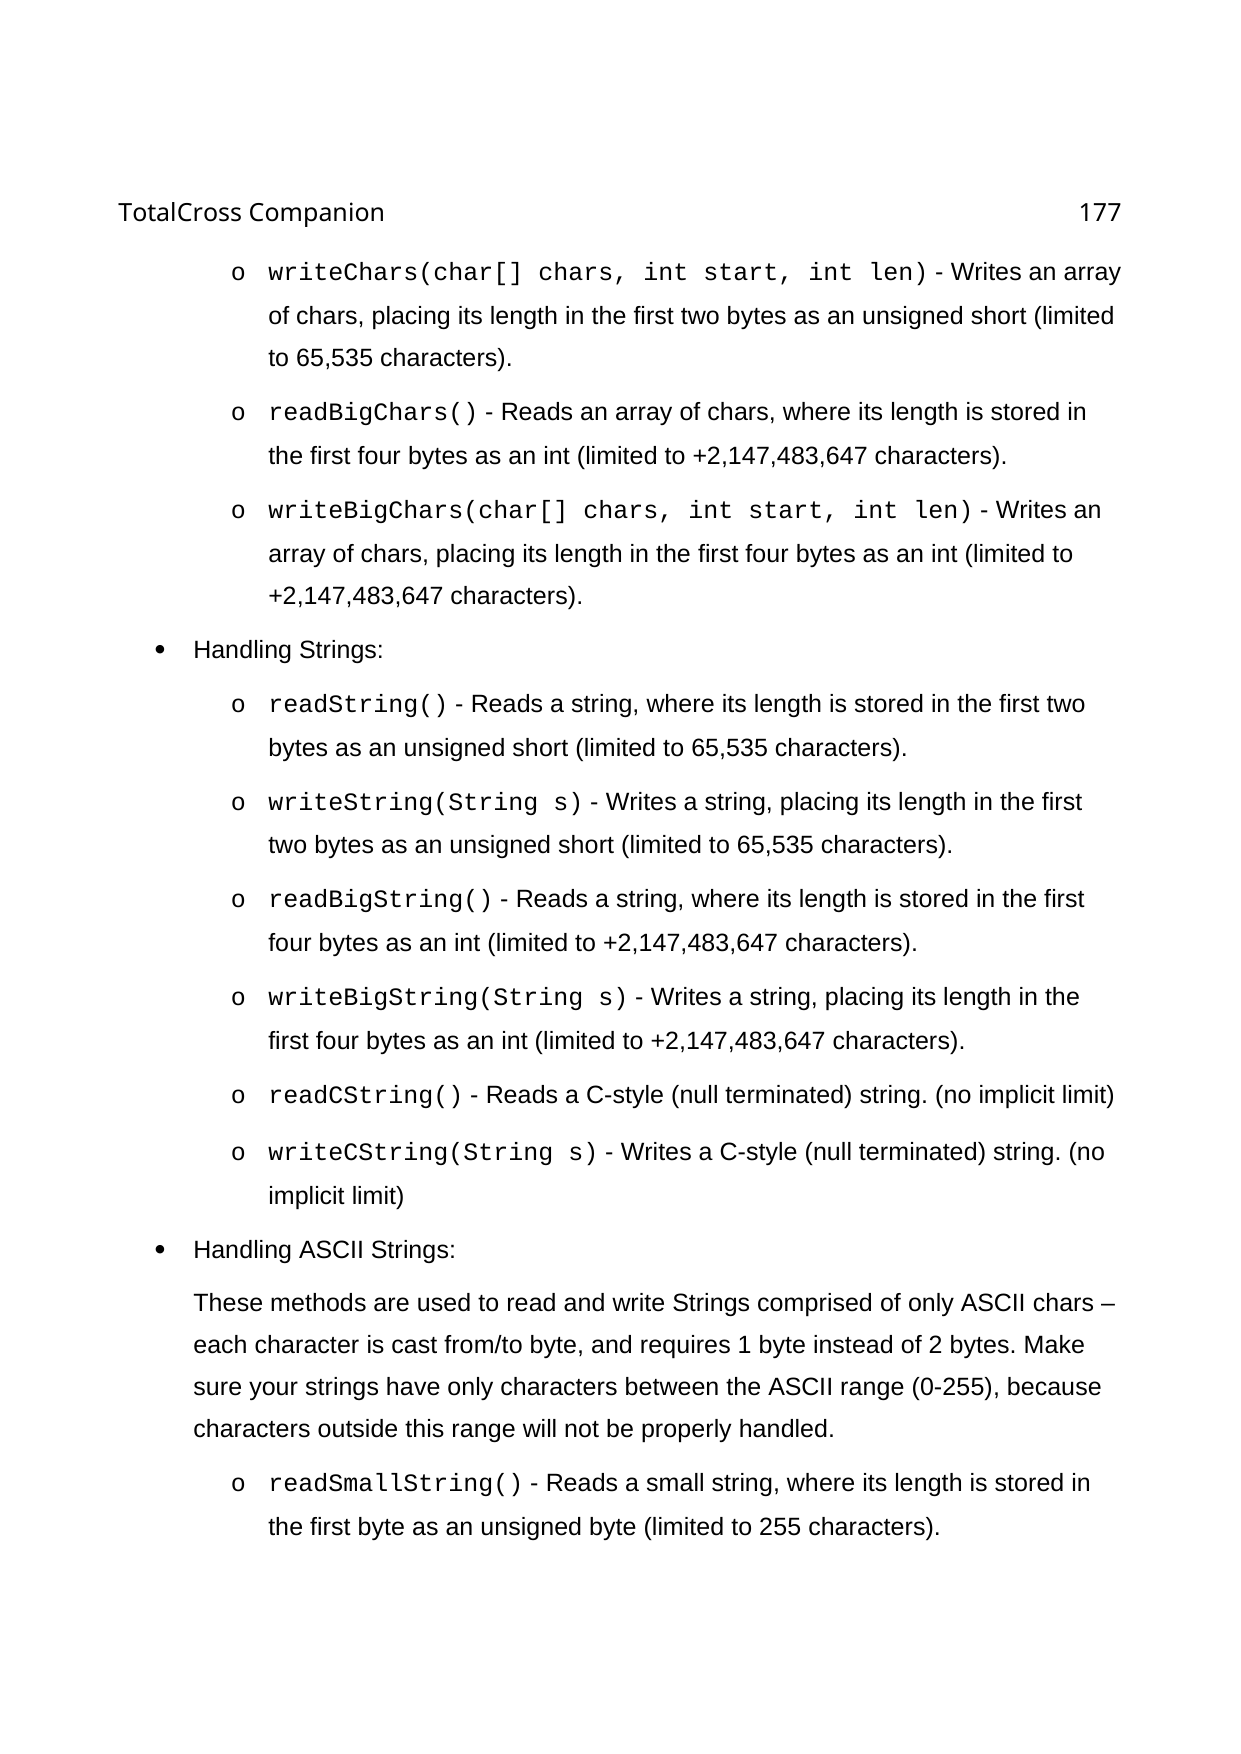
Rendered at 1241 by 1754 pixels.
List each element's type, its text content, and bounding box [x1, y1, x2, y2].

list Handling ASCII Strings: [156, 1236, 1122, 1263]
list writeBigString(String s) - Writes a string, placing its length in the first four bytes as an int (limited to +2,147,483,647 characters). [231, 983, 1122, 1055]
list readBigString() - Reads a string, where its length is stored in the first four bytes as an int (limited to +2,147,483,647 characters). [231, 885, 1122, 957]
list readBigChars() - Reads an array of chars, where its length is stored in the first four bytes as an int (limited to +2,147,483,647 characters). [231, 398, 1122, 470]
list writeString(String s) - Writes a string, placing its length in the first two bytes as an unsigned short (limited to 65,535 characters). [231, 787, 1122, 859]
list Handling Strings: [156, 636, 1122, 664]
list writeBigChars(char[] chars, int start, int len) - Writes an array of chars, placing its length in the first four bytes as an int (limited to +2,147,483,647 characters). [231, 496, 1122, 610]
list readSmallString() - Reads a small string, where its length is stored in the first byte as an unsigned byte (limited to 255 characters). [231, 1469, 1122, 1541]
text These methods are used to read and write Strings comprised of only ASCII chars – each character is cast from/to byte, and requires 1 byte instead of 2 bytes. Make sure your strings have only characters between the ASCII range (0-255), because characters outside this range will not be properly handled. [193, 1289, 1122, 1443]
list writeChars(char[] chars, int start, int len) - Writes an array of chars, placing its length in the first two bytes as an unsigned short (limited to 65,535 characters). [231, 258, 1122, 372]
list writeCString(String s) - Writes a C-style (null terminated) string. (no implicit limit) [231, 1138, 1122, 1210]
list readString() - Reads a string, where its length is stored in the first two bytes as an unsigned short (limited to 65,535 characters). [231, 689, 1122, 762]
list readCString() - Reads a C-style (null terminated) string. (no implicit limit) [231, 1081, 1122, 1111]
